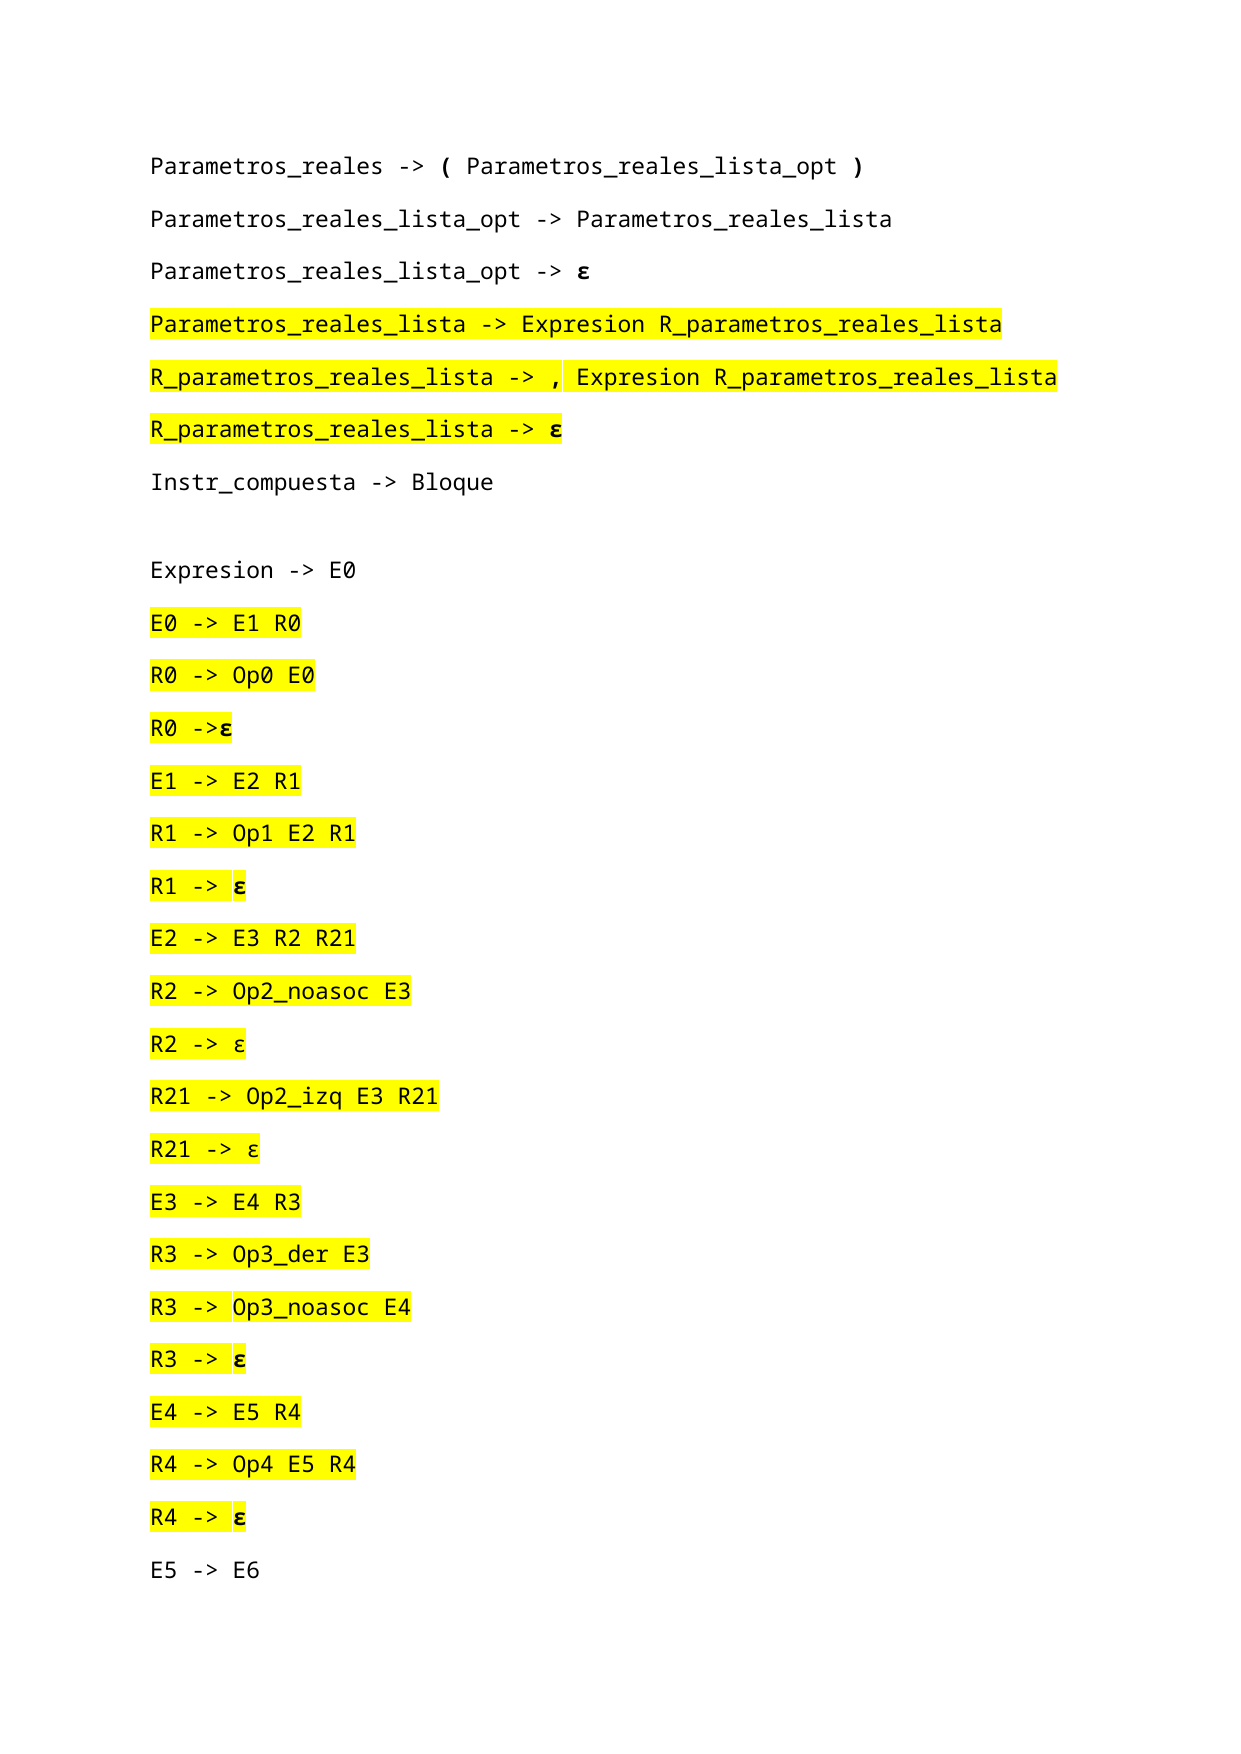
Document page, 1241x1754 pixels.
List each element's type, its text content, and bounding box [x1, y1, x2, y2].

text Parametros_reales_lista_opt -> ε [150, 255, 1090, 286]
text E5 -> E6 [150, 1554, 1090, 1585]
text R2 -> Op2_noasoc E3 [150, 975, 1090, 1006]
text E2 -> E3 R2 R21 [150, 922, 1090, 954]
text Parametros_reales_lista_opt -> Parametros_reales_lista [150, 203, 1090, 234]
text Parametros_reales -> ( Parametros_reales_lista_opt ) [150, 150, 1090, 181]
text Instr_compuesta -> Bloque [150, 466, 1090, 497]
text E1 -> E2 R1 [150, 764, 1090, 796]
text R4 -> ε [150, 1501, 1090, 1532]
text R3 -> Op3_der E3 [150, 1238, 1090, 1269]
text R4 -> Op4 E5 R4 [150, 1448, 1090, 1480]
text R1 -> Op1 E2 R1 [150, 817, 1090, 848]
text R21 -> ε [150, 1133, 1090, 1164]
text Parametros_reales_lista -> Expresion R_parametros_reales_lista [150, 308, 1090, 339]
text R1 -> ε [150, 870, 1090, 901]
text R21 -> Op2_izq E3 R21 [150, 1080, 1090, 1111]
text Expresion -> E0 [150, 554, 1090, 585]
text E4 -> E5 R4 [150, 1396, 1090, 1427]
text R2 -> ε [150, 1028, 1090, 1059]
text R_parametros_reales_lista -> ε [150, 413, 1090, 444]
text R3 -> Op3_noasoc E4 [150, 1291, 1090, 1322]
text E3 -> E4 R3 [150, 1185, 1090, 1217]
text R0 -> Op0 E0 [150, 659, 1090, 691]
text R_parametros_reales_lista -> , Expresion R_parametros_reales_lista [150, 360, 1090, 392]
text R0 ->ε [150, 712, 1090, 743]
text E0 -> E1 R0 [150, 607, 1090, 638]
text R3 -> ε [150, 1343, 1090, 1374]
